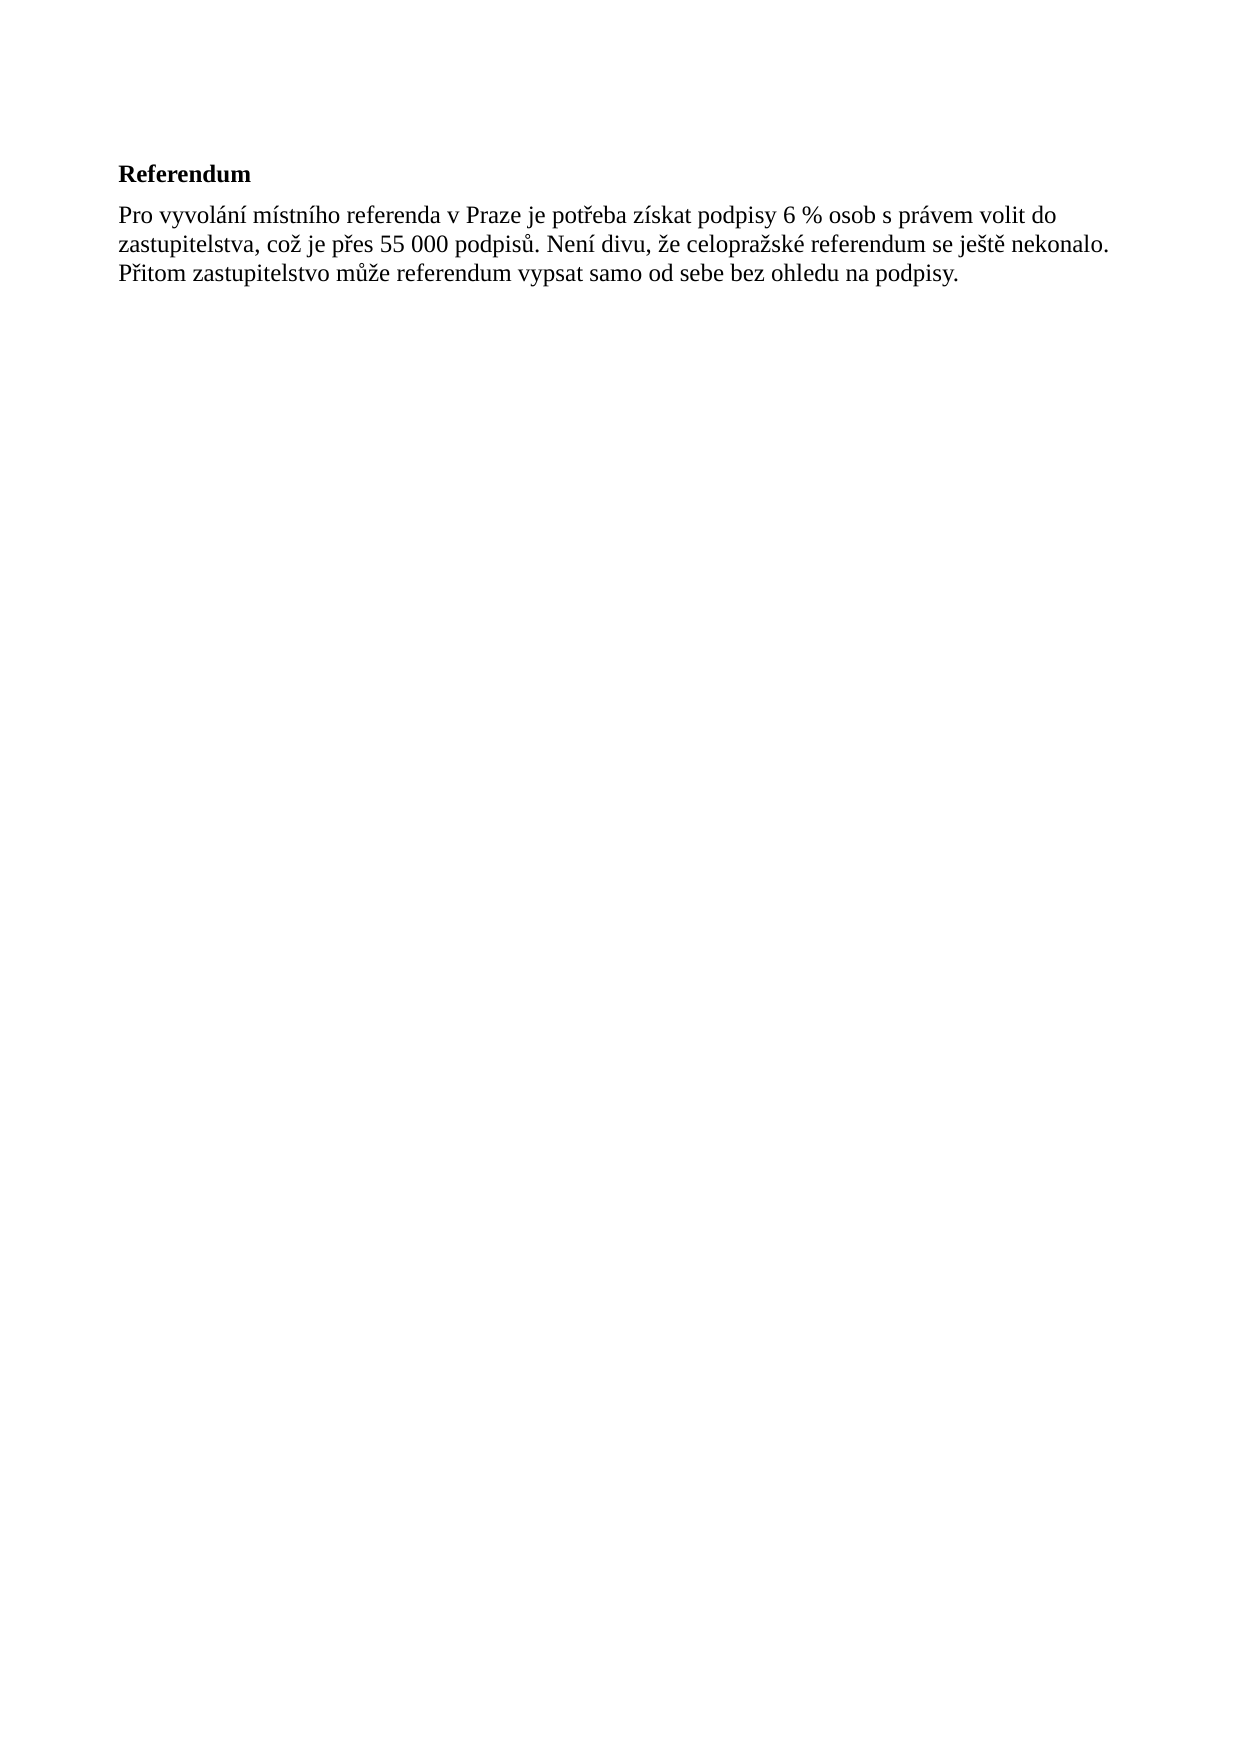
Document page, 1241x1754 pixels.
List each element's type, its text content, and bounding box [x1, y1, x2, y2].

text Pro vyvolání místního referenda v Praze je potřeba získat podpisy 6 % osob s právem volit do zastupitelstva, což je přes 55 000 podpisů. Není divu, že celopražské referendum se ještě nekonalo. Přitom zastupitelstvo může referendum vypsat samo od sebe bez ohledu na podpisy. [118, 201, 1122, 287]
text Referendum [118, 159, 1122, 188]
